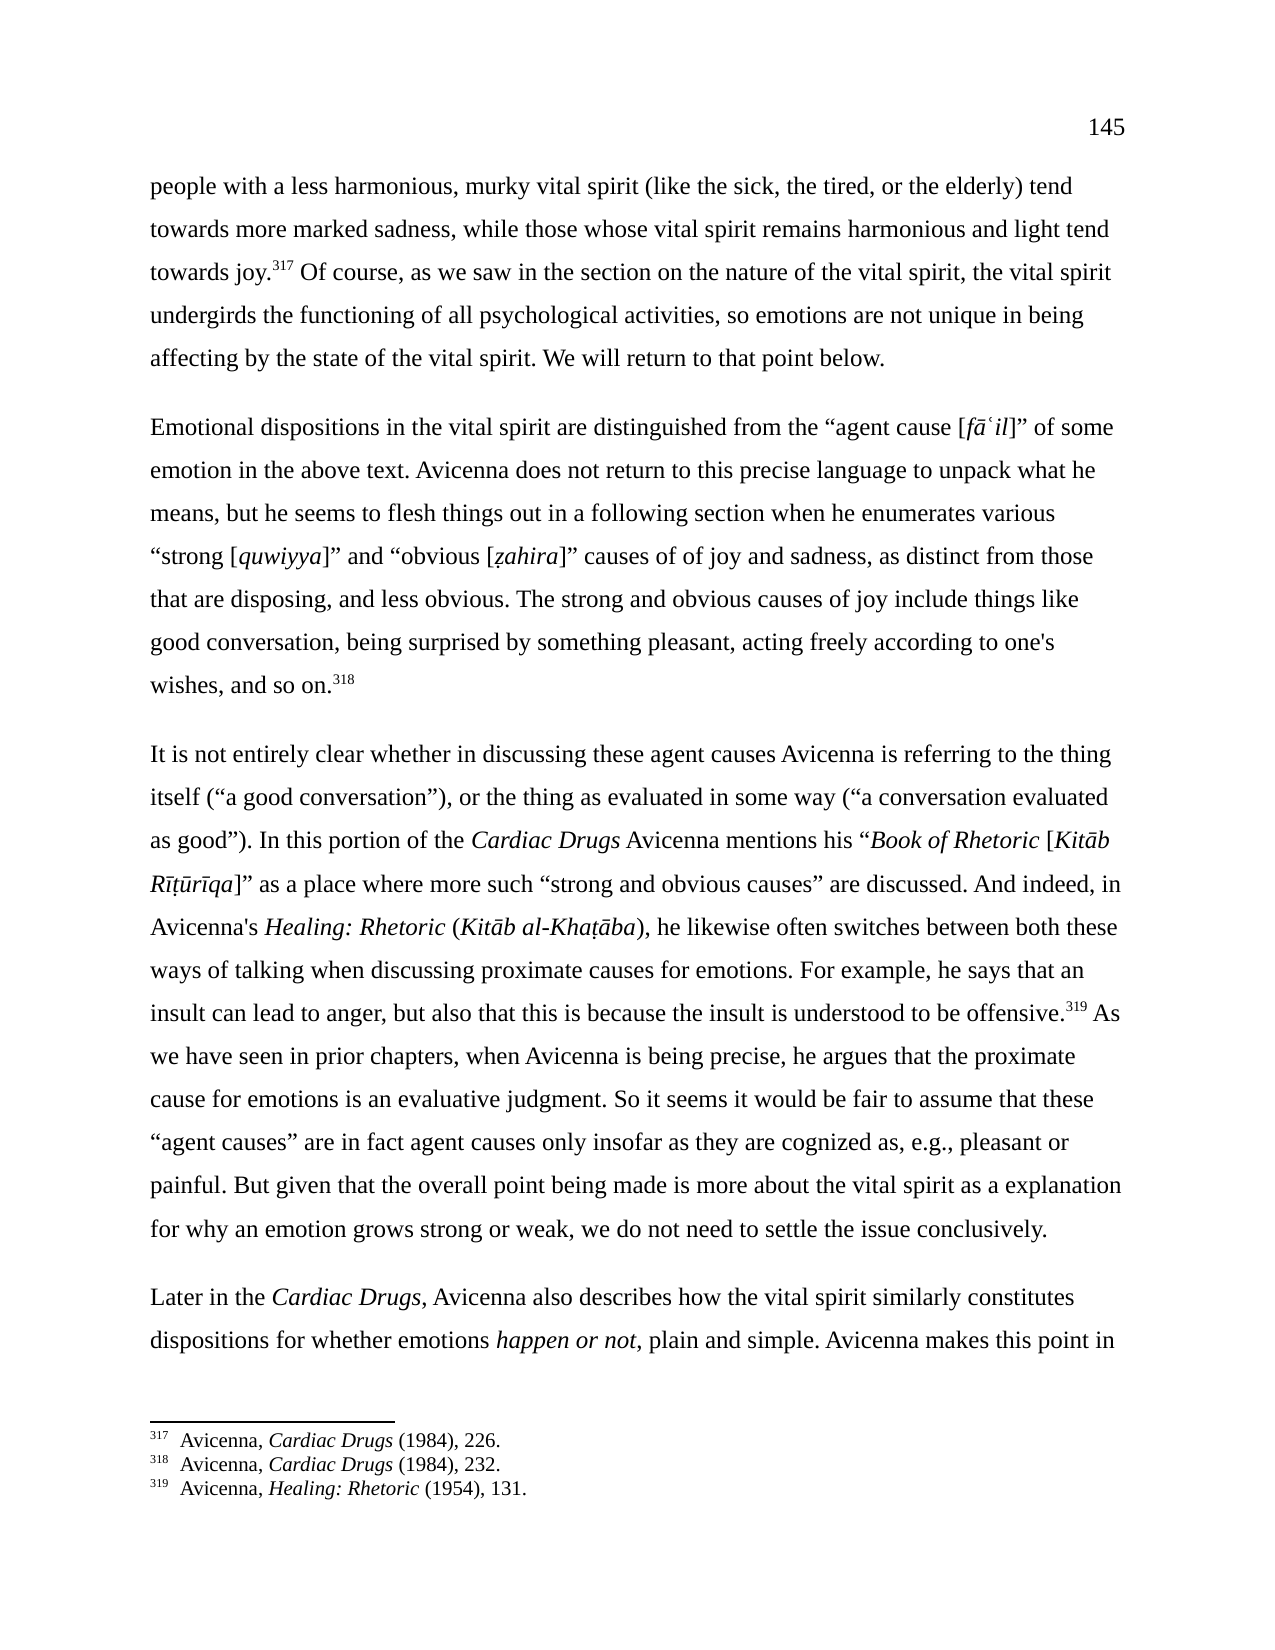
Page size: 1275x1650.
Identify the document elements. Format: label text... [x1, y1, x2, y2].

text Emotional dispositions in the vital spirit are distinguished from the “agent cause [fāʿil]” of some emotion in the above text. Avicenna does not return to this precise language to unpack what he means, but he seems to flesh things out in a following section when he enumerates various “strong [quwiyya]” and “obvious [ẓahira]” causes of of joy and sadness, as distinct from those that are disposing, and less obvious. The strong and obvious causes of joy include things like good conversation, being surprised by something pleasant, acting freely according to one's wishes, and so on. [150, 412, 1125, 699]
text Avicenna, Cardiac Drugs (1984), 232. [150, 1452, 1125, 1476]
text people with a less harmonious, murky vital spirit (like the sick, the tired, or the elderly) tend towards more marked sadness, while those whose vital spirit remains harmonious and light tend towards joy. Of course, as we saw in the section on the nature of the vital spirit, the vital spirit undergirds the functioning of all psychological activities, so emotions are not unique in being affecting by the state of the vital spirit. We will return to that point below. [150, 171, 1125, 372]
text Avicenna, Healing: Rhetoric (1954), 131. [150, 1476, 1125, 1500]
text Avicenna, Cardiac Drugs (1984), 226. [150, 1428, 1125, 1452]
text It is not entirely clear whether in discussing these agent causes Avicenna is referring to the thing itself (“a good conversation”), or the thing as evaluated in some way (“a conversation evaluated as good”). In this portion of the Cardiac Drugs Avicenna mentions his “Book of Rhetoric [Kitāb Rīṭūrīqa]” as a place where more such “strong and obvious causes” are discussed. And indeed, in Avicenna's Healing: Rhetoric (Kitāb al-Khaṭāba), he likewise often switches between both these ways of talking when discussing proximate causes for emotions. For example, he says that an insult can lead to anger, but also that this is because the insult is understood to be offensive. As we have seen in prior chapters, when Avicenna is being precise, he argues that the proximate cause for emotions is an evaluative judgment. So it seems it would be fair to assume that these “agent causes” are in fact agent causes only insofar as they are cognized as, e.g., pleasant or painful. But given that the overall point being made is more about the vital spirit as a explanation for why an emotion grows strong or weak, we do not need to settle the issue conclusively. [150, 739, 1125, 1242]
text Later in the Cardiac Drugs, Avicenna also describes how the vital spirit similarly constitutes dispositions for whether emotions happen or not, plain and simple. Avicenna makes this point in [150, 1282, 1125, 1354]
